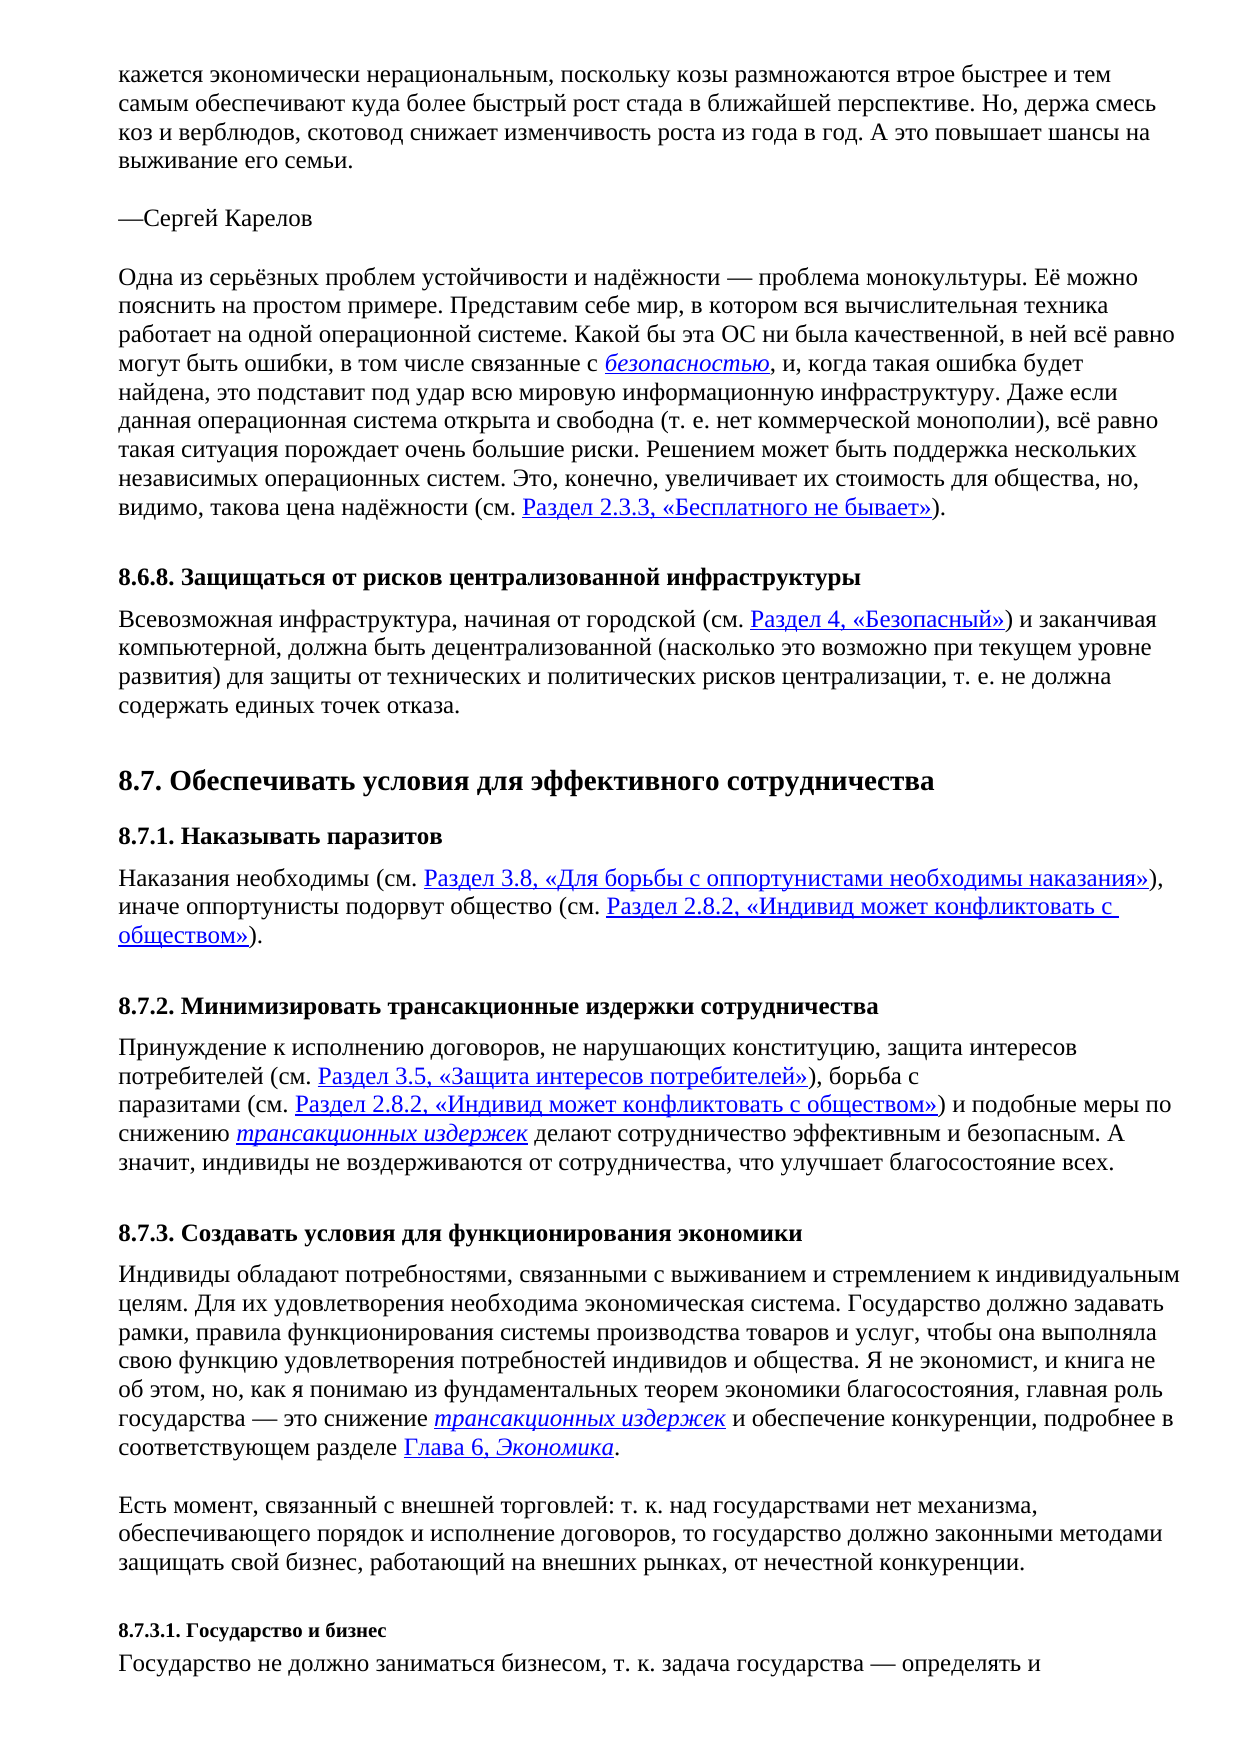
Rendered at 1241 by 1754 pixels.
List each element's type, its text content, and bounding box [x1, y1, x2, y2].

text Есть момент, связанный с внешней торговлей: т. к. над государствами нет механизма, обеспечивающего порядок и исполнение договоров, то государство должно законными методами защищать свой бизнес, работающий на внешних рынках, от нечестной конкуренции. [118, 1490, 1181, 1576]
text кажется экономически нерациональным, поскольку козы размножаются втрое быстрее и тем самым обеспечивают куда более быстрый рост стада в ближайшей перспективе. Но, держа смесь коз и верблюдов, скотовод снижает изменчивость роста из года в год. А это повышает шансы на выживание его семьи. [118, 59, 1181, 174]
subtitle 8.7. Обеспечивать условия для эффективного сотрудничества [118, 763, 1181, 796]
subtitle 8.7.3. Создавать условия для функционирования экономики [118, 1218, 1181, 1247]
text —Сергей Карелов [118, 203, 1181, 232]
text Всевозможная инфраструктура, начиная от городской (см. Раздел 4, «Безопасный») и заканчивая компьютерной, должна быть децентрализованной (насколько это возможно при текущем уровне развития) для защиты от технических и политических рисков централизации, т. е. не должна содержать единых точек отказа. [118, 604, 1181, 719]
subtitle 8.7.2. Минимизировать трансакционные издержки сотрудничества [118, 991, 1181, 1019]
text Одна из серьёзных проблем устойчивости и надёжности — проблема монокультуры. Её можно пояснить на простом примере. Представим себе мир, в котором вся вычислительная техника работает на одной операционной системе. Какой бы эта ОС ни была качественной, в ней всё равно могут быть ошибки, в том числе связанные с безопасностью, и, когда такая ошибка будет найдена, это подставит под удар всю мировую информационную инфраструктуру. Даже если данная операционная система открыта и свободна (т. е. нет коммерческой монополии), всё равно такая ситуация порождает очень большие риски. Решением может быть поддержка нескольких независимых операционных систем. Это, конечно, увеличивает их стоимость для общества, но, видимо, такова цена надёжности (см. Раздел 2.3.3, «Бесплатного не бывает»). [118, 262, 1181, 521]
subtitle 8.6.8. Защищаться от рисков централизованной инфраструктуры [118, 562, 1181, 591]
text Принуждение к исполнению договоров, не нарушающих конституцию, защита интересов потребителей (см. Раздел 3.5, «Защита интересов потребителей»), борьба с паразитами (см. Раздел 2.8.2, «Индивид может конфликтовать с обществом») и подобные меры по снижению трансакционных издержек делают сотрудничество эффективным и безопасным. А значит, индивиды не воздерживаются от сотрудничества, что улучшает благосостояние всех. [118, 1032, 1181, 1176]
subtitle 8.7.3.1. Государство и бизнес [118, 1618, 1181, 1642]
text Индивиды обладают потребностями, связанными с выживанием и стремлением к индивидуальным целям. Для их удовлетворения необходима экономическая система. Государство должно задавать рамки, правила функционирования системы производства товаров и услуг, чтобы она выполняла свою функцию удовлетворения потребностей индивидов и общества. Я не экономист, и книга не об этом, но, как я понимаю из фундаментальных теорем экономики благосостояния, главная роль государства — это снижение трансакционных издержек и обеспечение конкуренции, подробнее в соответствующем разделе Глава 6, Экономика. [118, 1259, 1181, 1460]
subtitle 8.7.1. Наказывать паразитов [118, 821, 1181, 850]
text Государство не должно заниматься бизнесом, т. к. задача государства — определять и [118, 1648, 1181, 1677]
text Наказания необходимы (см. Раздел 3.8, «Для борьбы с оппортунистами необходимы наказания»), иначе оппортунисты подорвут общество (см. Раздел 2.8.2, «Индивид может конфликтовать с обществом»). [118, 863, 1181, 949]
